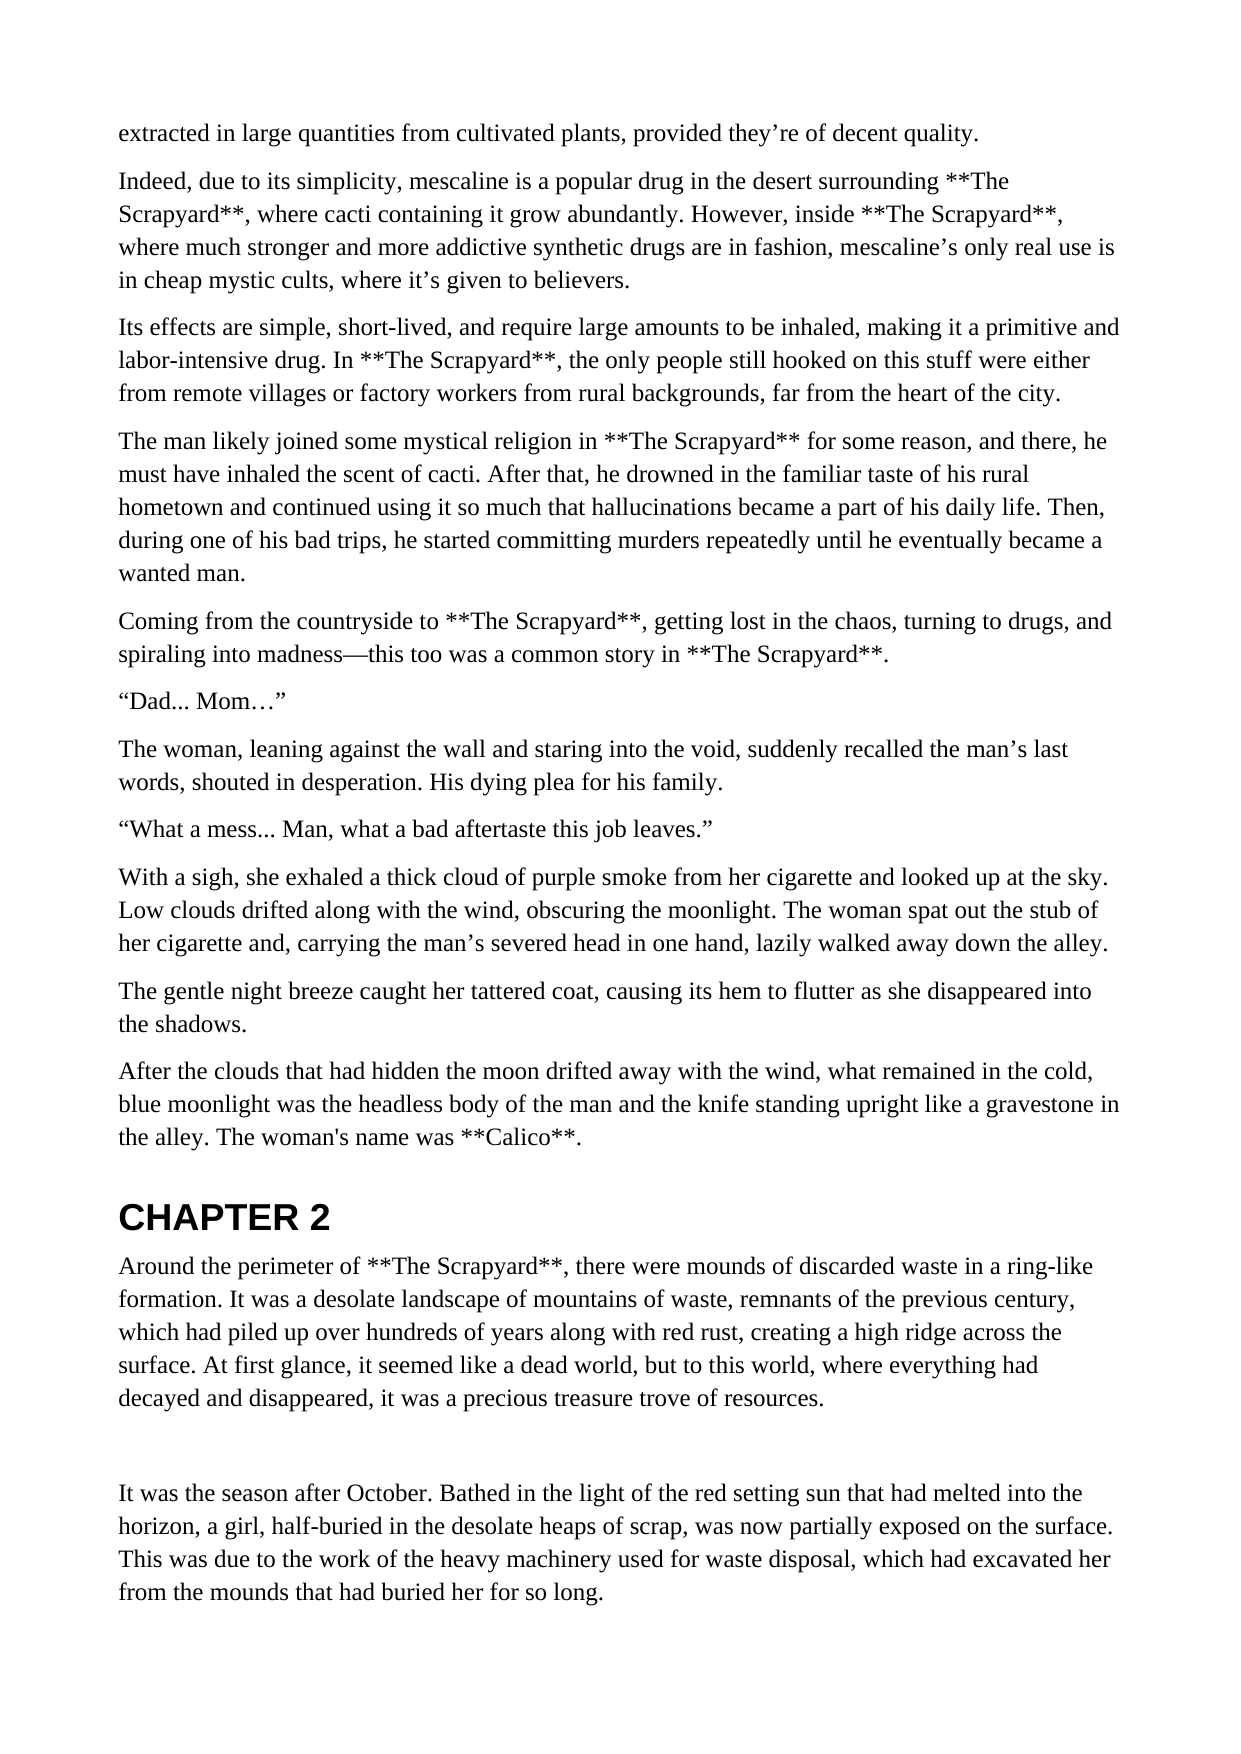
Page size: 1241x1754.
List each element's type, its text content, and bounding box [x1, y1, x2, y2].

text “Dad... Mom…” [118, 686, 1122, 715]
text The man likely joined some mystical religion in **The Scrapyard** for some reason, and there, he must have inhaled the scent of cacti. After that, he drowned in the familiar taste of his rural hometown and continued using it so much that hallucinations became a part of his daily life. Then, during one of his bad trips, he started committing murders repeatedly until he eventually became a wanted man. [118, 426, 1122, 587]
text Indeed, due to its simplicity, mescaline is a popular drug in the desert surrounding **The Scrapyard**, where cacti containing it grow abundantly. However, inside **The Scrapyard**, where much stronger and more addictive synthetic drugs are in fashion, mescaline’s only real use is in cheap mystic cults, where it’s given to believers. [118, 166, 1122, 293]
text With a sigh, she exhaled a thick cloud of purple smoke from her cigarette and looked up at the sky. Low clouds drifted along with the wind, obscuring the moonlight. The woman spat out the stub of her cigarette and, carrying the man’s severed head in one hand, lazily walked away down the alley. [118, 862, 1122, 957]
text Its effects are simple, short-lived, and require large amounts to be inhaled, making it a primitive and labor-intensive drug. In **The Scrapyard**, the only people still hooked on this stuff were either from remote villages or factory workers from rural backgrounds, far from the heart of the city. [118, 312, 1122, 407]
text Coming from the countryside to **The Scrapyard**, getting lost in the chaos, turning to drugs, and spiraling into madness—this too was a common story in **The Scrapyard**. [118, 606, 1122, 667]
text It was the season after October. Bathed in the light of the red setting sun that had melted into the horizon, a girl, half-buried in the desolate heaps of scrap, was now partially exposed on the surface. This was due to the work of the heavy machinery used for waste disposal, which had excavated her from the mounds that had buried her for so long. [118, 1478, 1122, 1606]
subtitle CHAPTER 2 [118, 1195, 1122, 1238]
text The gentle night breeze caught her tattered coat, causing its hem to flutter as she disappeared into the shadows. [118, 976, 1122, 1038]
text After the clouds that had hidden the moon drifted away with the wind, what remained in the cold, blue moonlight was the headless body of the man and the knife standing upright like a gravestone in the alley. The woman's name was **Calico**. [118, 1056, 1122, 1151]
text The woman, leaning against the wall and staring into the void, suddenly recalled the man’s last words, shouted in desperation. His dying plea for his family. [118, 734, 1122, 796]
text “What a mess... Man, what a bad aftertaste this job leaves.” [118, 814, 1122, 843]
text Around the perimeter of **The Scrapyard**, there were mounds of discarded waste in a ring-like formation. It was a desolate landscape of mountains of waste, remnants of the previous century, which had piled up over hundreds of years along with red rust, creating a high ridge across the surface. At first glance, it seemed like a dead world, but to this world, where everything had decayed and disappeared, it was a precious treasure trove of resources. [118, 1251, 1122, 1412]
text extracted in large quantities from cultivated plants, provided they’re of decent quality. [118, 118, 1122, 147]
